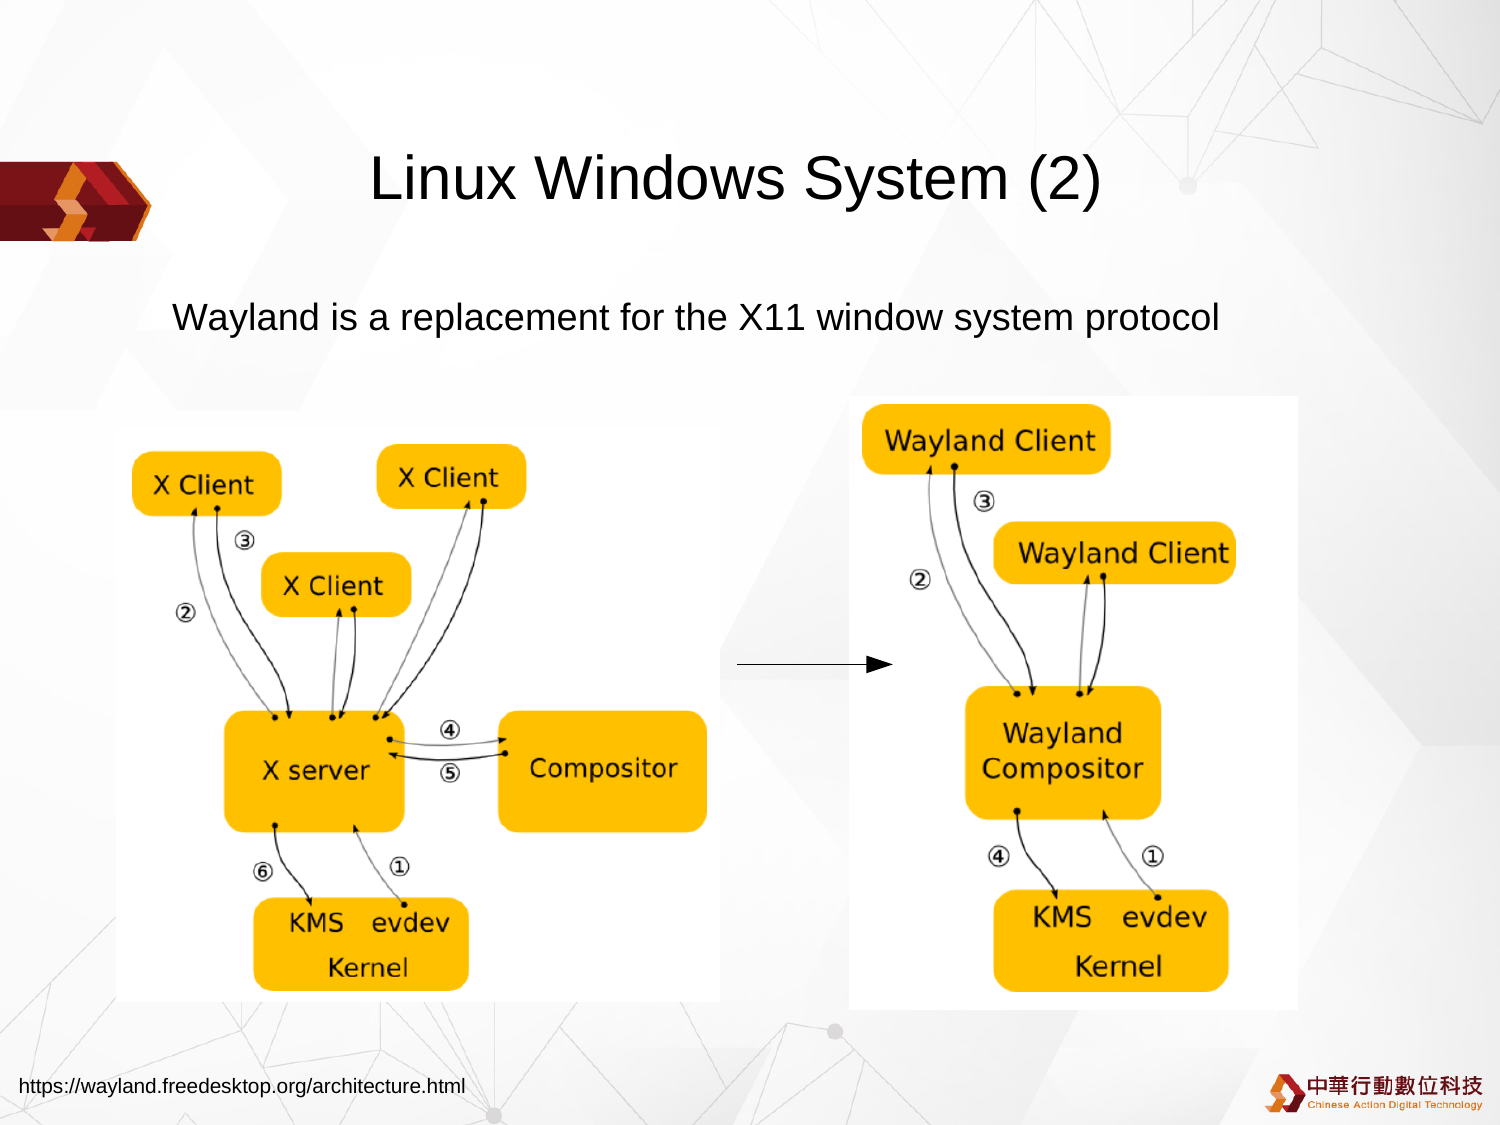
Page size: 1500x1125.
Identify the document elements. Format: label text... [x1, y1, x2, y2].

title Linux Windows System (2) [107, 101, 1367, 255]
text_box https://wayland.freedesktop.org/architecture.html [3, 1065, 950, 1118]
picture [0, 0, 1500, 1125]
text_box Wayland is a replacement for the X11 window system protocol [157, 285, 1404, 358]
